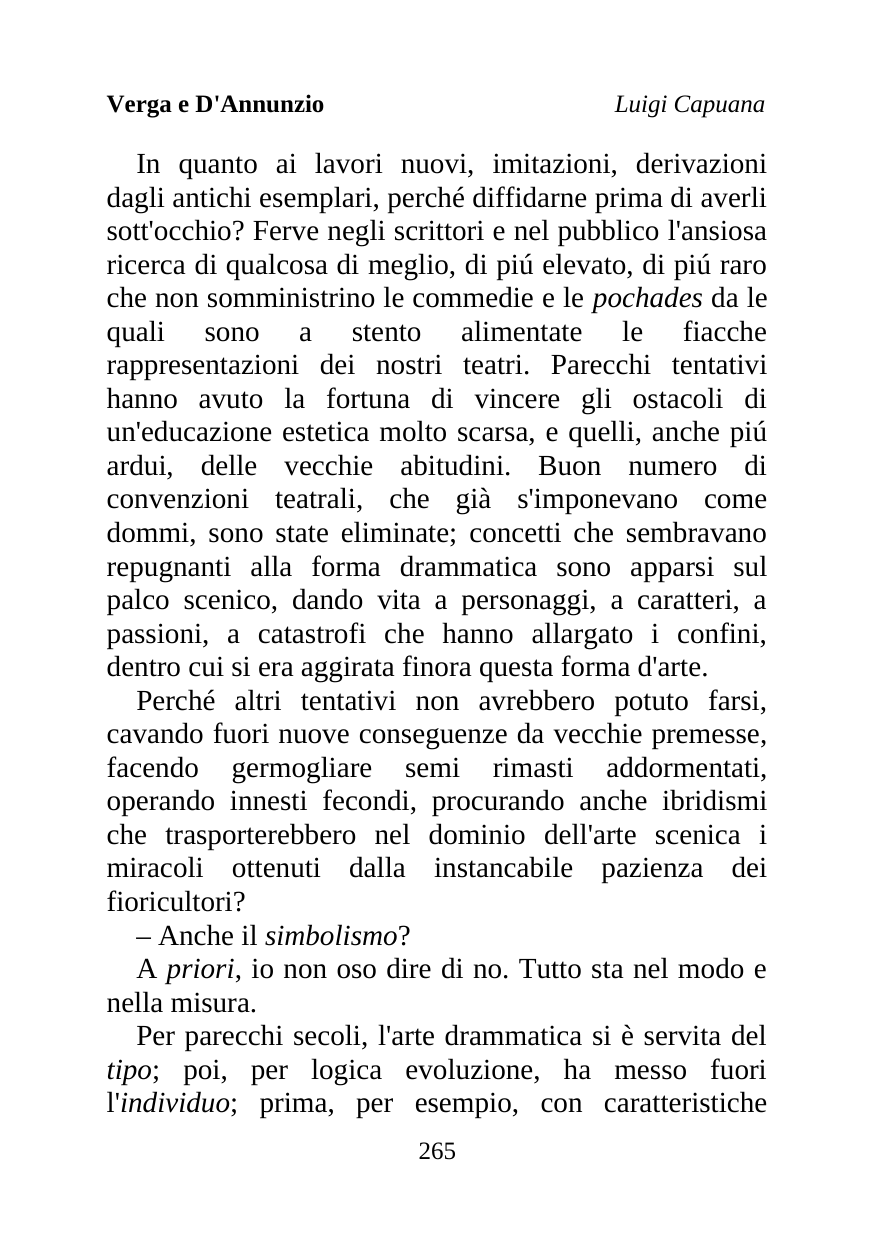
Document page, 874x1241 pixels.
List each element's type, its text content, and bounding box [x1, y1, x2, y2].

text In quanto ai lavori nuovi, imitazioni, derivazioni dagli antichi esemplari, perché diffidarne prima di averli sott'occhio? Ferve negli scrittori e nel pubblico l'ansiosa ricerca di qualcosa di meglio, di piú elevato, di piú raro che non somministrino le commedie e le pochades da le quali sono a stento alimentate le fiacche rappresentazioni dei nostri teatri. Parecchi tentativi hanno avuto la fortuna di vincere gli ostacoli di un'educazione estetica molto scarsa, e quelli, anche piú ardui, delle vecchie abitudini. Buon numero di convenzioni teatrali, che già s'imponevano come dommi, sono state eliminate; concetti che sembravano repugnanti alla forma drammatica sono apparsi sul palco scenico, dando vita a personaggi, a caratteri, a passioni, a catastrofi che hanno allargato i confini, dentro cui si era aggirata finora questa forma d'arte. [106, 146, 768, 683]
text Perché altri tentativi non avrebbero potuto farsi, cavando fuori nuove conseguenze da vecchie premesse, facendo germogliare semi rimasti addormentati, operando innesti fecondi, procurando anche ibridismi che trasporterebbero nel dominio dell'arte scenica i miracoli ottenuti dalla instancabile pazienza dei fioricultori? [106, 683, 768, 918]
text – Anche il simbolismo? [106, 918, 768, 951]
text Per parecchi secoli, l'arte drammatica si è servita del tipo; poi, per logica evoluzione, ha messo fuori l'individuo; prima, per esempio, con caratteristiche [106, 1018, 768, 1119]
text A priori, io non oso dire di no. Tutto sta nel modo e nella misura. [106, 951, 768, 1018]
